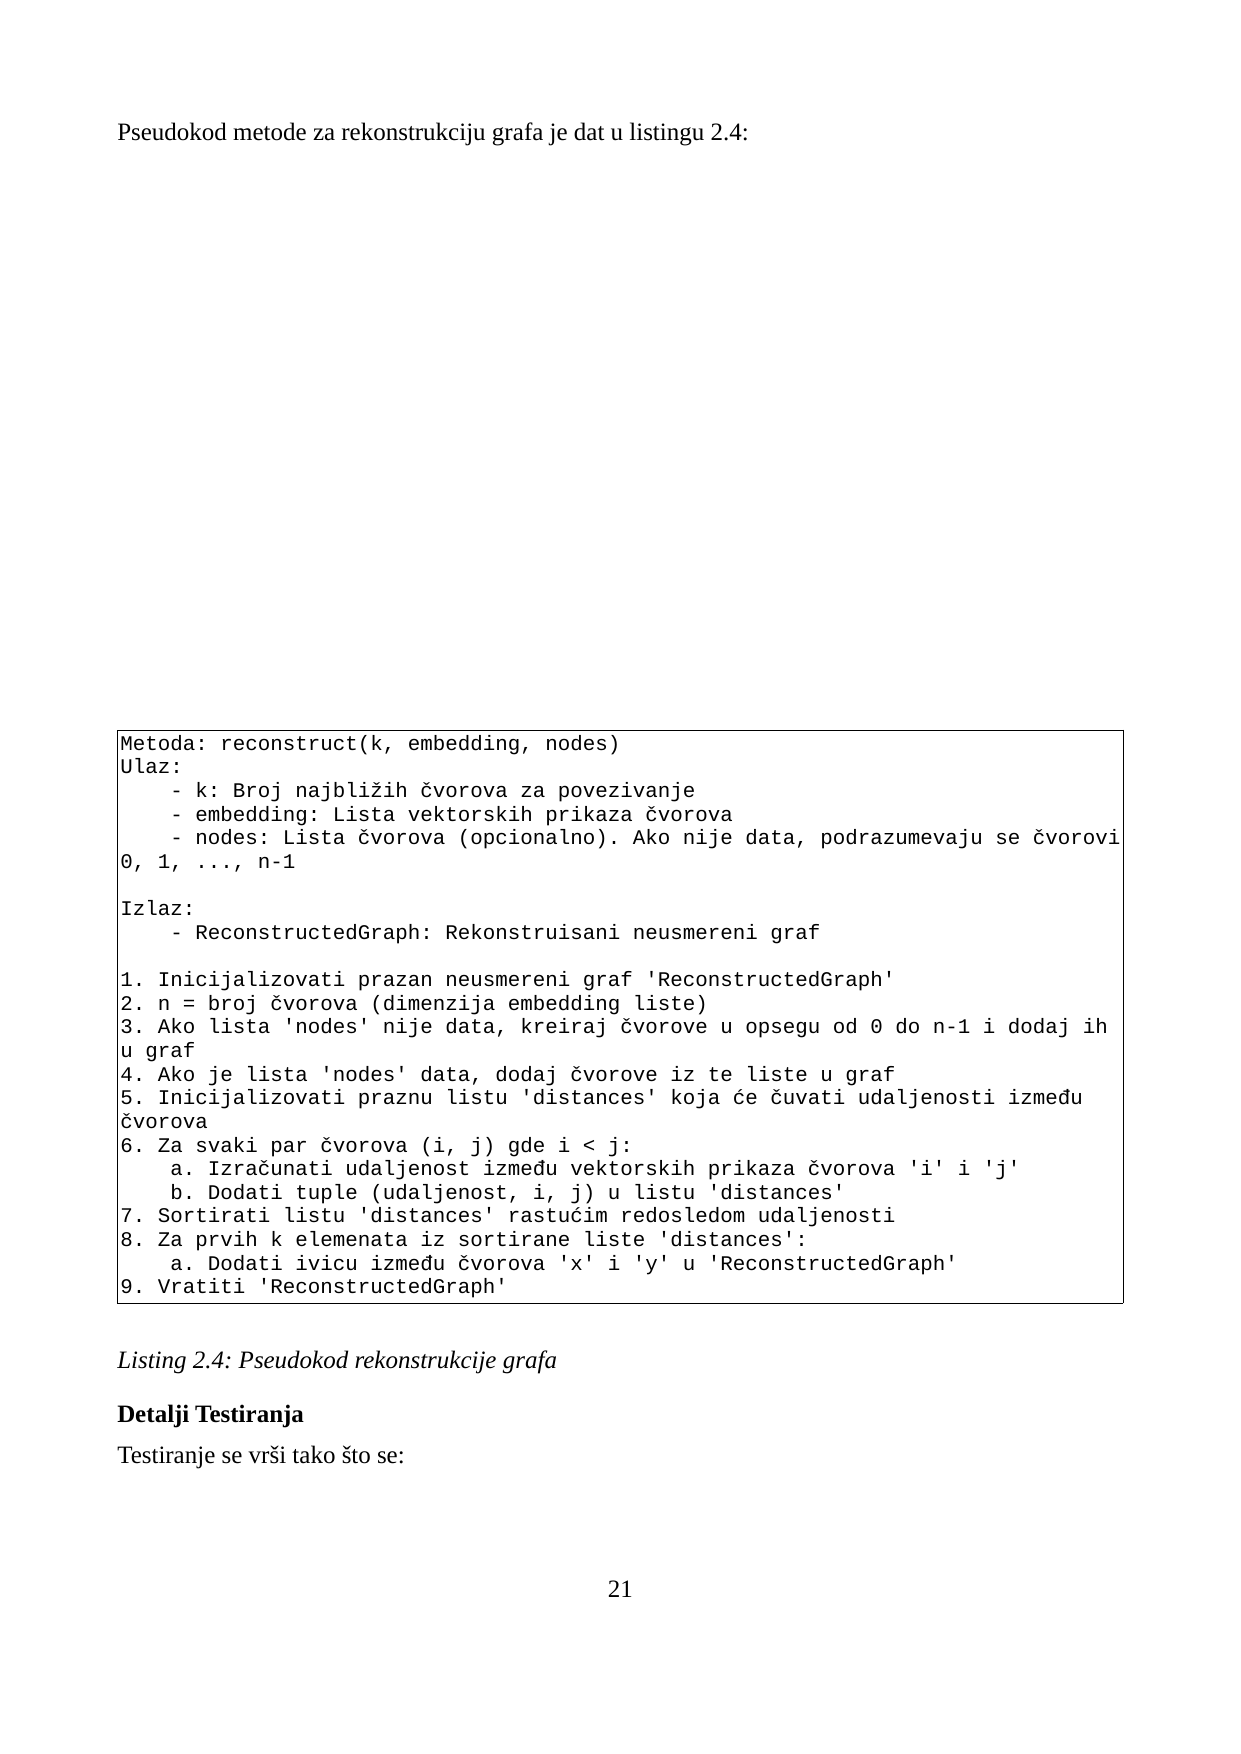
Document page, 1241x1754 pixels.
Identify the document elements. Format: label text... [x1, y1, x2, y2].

text 9. Vratiti 'ReconstructedGraph' [118, 1273, 1123, 1303]
text 3. Ako lista 'nodes' nije data, kreiraj čvorove u opsegu od 0 do n-1 i dodaj ih u graf [118, 1013, 1123, 1061]
subtitle Detalji Testiranja [117, 1399, 1123, 1428]
text - ReconstructedGraph: Rekonstruisani neusmereni graf [118, 919, 1123, 945]
text Metoda: reconstruct(k, embedding, nodes) [118, 731, 1123, 753]
text Izlaz: [118, 895, 1123, 919]
text 2. n = broj čvorova (dimenzija embedding liste) [118, 989, 1123, 1013]
text 5. Inicijalizovati praznu listu 'distances' koja će čuvati udaljenosti između čvorova [118, 1084, 1123, 1131]
text - embedding: Lista vektorskih prikaza čvorova [118, 800, 1123, 824]
text Ulaz: [118, 753, 1123, 777]
text Testiranje se vrši tako što se: [117, 1440, 1123, 1469]
list Listing 2.4: Pseudokod rekonstrukcije grafa [117, 1345, 1123, 1374]
text 8. Za prvih k elemenata iz sortirane liste 'distances': [118, 1226, 1123, 1250]
text a. Izračunati udaljenost između vektorskih prikaza čvorova 'i' i 'j' [118, 1155, 1123, 1179]
text a. Dodati ivicu između čvorova 'x' i 'y' u 'ReconstructedGraph' [118, 1250, 1123, 1273]
text 7. Sortirati listu 'distances' rastućim redosledom udaljenosti [118, 1202, 1123, 1226]
text - k: Broj najbližih čvorova za povezivanje [118, 777, 1123, 800]
subtitle Pseudokod metode za rekonstrukciju grafa je dat u listingu 2.4: [117, 117, 1123, 146]
text 4. Ako je lista 'nodes' data, dodaj čvorove iz te liste u graf [118, 1061, 1123, 1084]
text b. Dodati tuple (udaljenost, i, j) u listu 'distances' [118, 1179, 1123, 1202]
text 1. Inicijalizovati prazan neusmereni graf 'ReconstructedGraph' [118, 966, 1123, 989]
text 6. Za svaki par čvorova (i, j) gde i < j: [118, 1131, 1123, 1155]
text - nodes: Lista čvorova (opcionalno). Ako nije data, podrazumevaju se čvorovi 0, 1, ..., n-1 [118, 824, 1123, 874]
